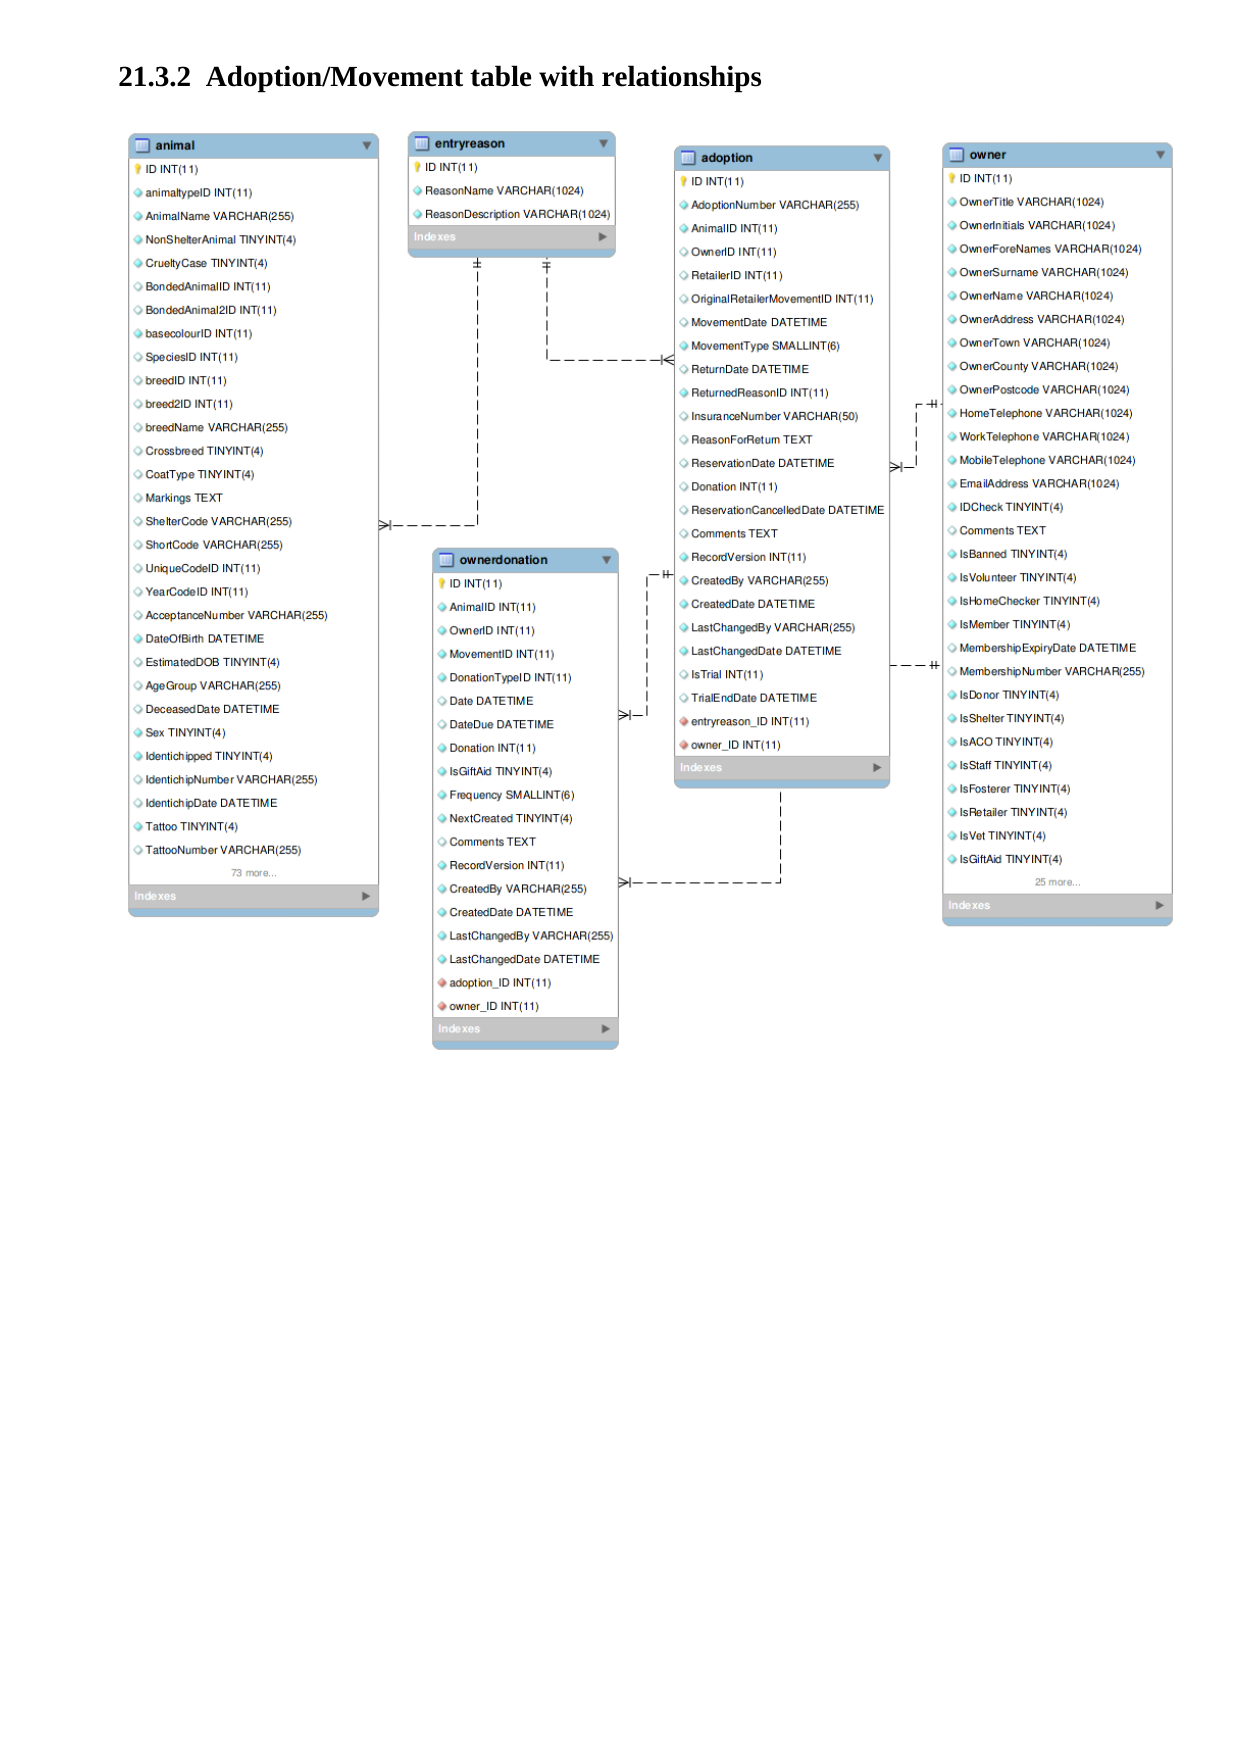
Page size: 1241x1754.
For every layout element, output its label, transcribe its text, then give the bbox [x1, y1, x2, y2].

subtitle Adoption/Movement table with relationships [118, 59, 1181, 93]
picture [118, 122, 1182, 1059]
